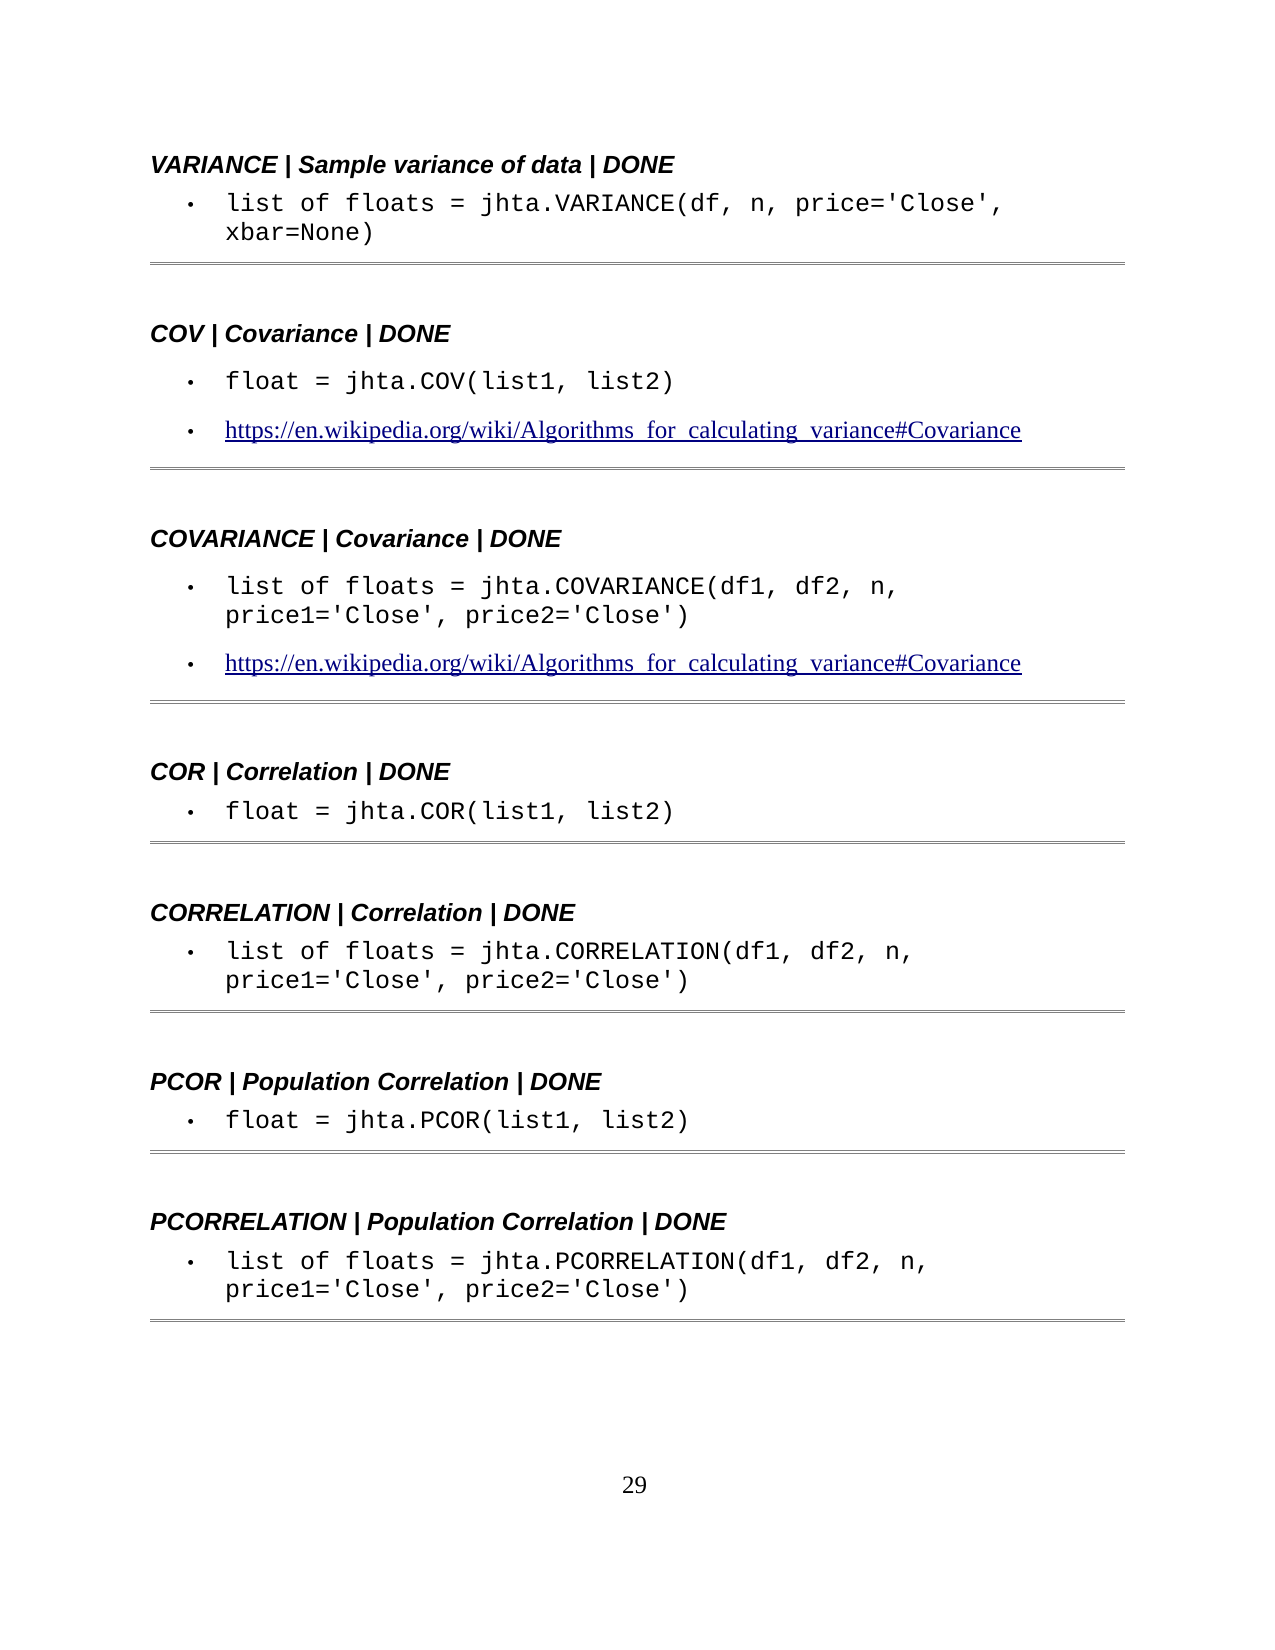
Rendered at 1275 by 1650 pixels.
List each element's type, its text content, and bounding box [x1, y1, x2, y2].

subtitle VARIANCE | Sample variance of data | DONE [150, 150, 1125, 178]
list list of floats = jhta.PCORRELATION(df1, df2, n, price1='Close', price2='Close') [187, 1248, 1125, 1305]
list float = jhta.COV(list1, list2) [187, 369, 1125, 397]
subtitle CORRELATION | Correlation | DONE [150, 898, 1125, 926]
list float = jhta.PCOR(list1, list2) [187, 1108, 1125, 1136]
list list of floats = jhta.CORRELATION(df1, df2, n, price1='Close', price2='Close') [187, 939, 1125, 996]
subtitle COVARIANCE | Covariance | DONE [150, 524, 1125, 552]
subtitle PCOR | Population Correlation | DONE [150, 1067, 1125, 1095]
list float = jhta.COR(list1, list2) [187, 798, 1125, 827]
subtitle COR | Correlation | DONE [150, 757, 1125, 786]
subtitle COV | Covariance | DONE [150, 319, 1125, 347]
subtitle PCORRELATION | Population Correlation | DONE [150, 1207, 1125, 1236]
list list of floats = jhta.VARIANCE(df, n, price='Close', xbar=None) [187, 191, 1125, 248]
list https://en.wikipedia.org/wiki/Algorithms_for_calculating_variance#Covariance [187, 415, 1125, 444]
list list of floats = jhta.COVARIANCE(df1, df2, n, price1='Close', price2='Close') [187, 574, 1125, 631]
list https://en.wikipedia.org/wiki/Algorithms_for_calculating_variance#Covariance [187, 648, 1125, 677]
